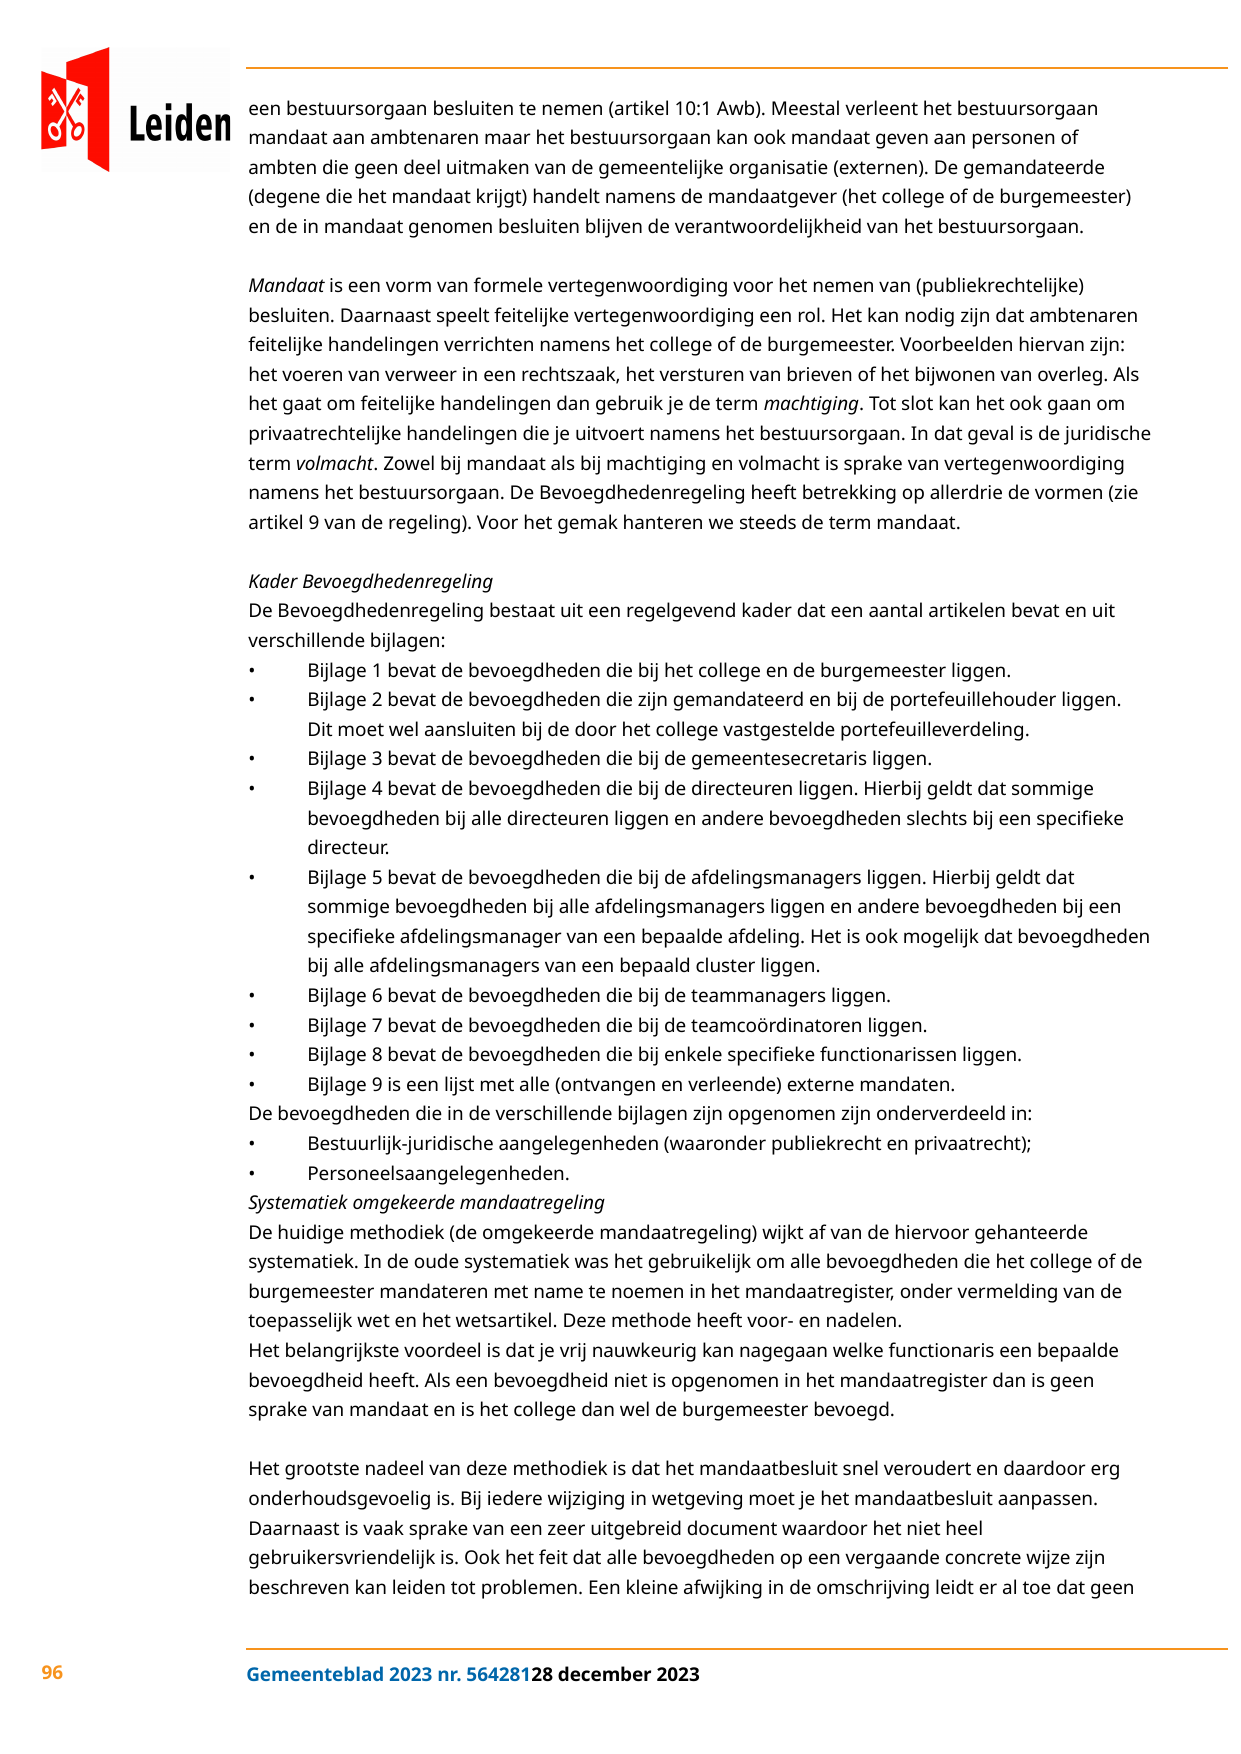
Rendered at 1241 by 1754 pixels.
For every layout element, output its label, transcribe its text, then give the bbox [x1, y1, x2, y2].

list Bijlage 1 bevat de bevoegdheden die bij het college en de burgemeester liggen. [248, 657, 1152, 683]
list Bijlage 2 bevat de bevoegdheden die zijn gemandateerd en bij de portefeuillehouder liggen. Dit moet wel aansluiten bij de door het college vastgestelde portefeuilleverdeling. [248, 686, 1152, 742]
text Systematiek omgekeerde mandaatregeling [248, 1189, 1152, 1215]
list Bestuurlijk-juridische aangelegenheden (waaronder publiekrecht en privaatrecht); [248, 1130, 1152, 1156]
list Bijlage 7 bevat de bevoegdheden die bij de teamcoördinatoren liggen. [248, 1012, 1152, 1038]
text De bevoegdheden die in de verschillende bijlagen zijn opgenomen zijn onderverdeeld in: [248, 1101, 1152, 1126]
text Het belangrijkste voordeel is dat je vrij nauwkeurig kan nagegaan welke functionaris een bepaalde bevoegdheid heeft. Als een bevoegdheid niet is opgenomen in het mandaatregister dan is geen sprake van mandaat en is het college dan wel de burgemeester bevoegd. [248, 1337, 1152, 1422]
list Bijlage 3 bevat de bevoegdheden die bij de gemeentesecretaris liggen. [248, 746, 1152, 771]
list Bijlage 9 is een lijst met alle (ontvangen en verleende) externe mandaten. [248, 1071, 1152, 1097]
list Bijlage 4 bevat de bevoegdheden die bij de directeuren liggen. Hierbij geldt dat sommige bevoegdheden bij alle directeuren liggen en andere bevoegdheden slechts bij een specifieke directeur. [248, 775, 1152, 860]
text De huidige methodiek (de omgekeerde mandaatregeling) wijkt af van de hiervoor gehanteerde systematiek. In de oude systematiek was het gebruikelijk om alle bevoegdheden die het college of de burgemeester mandateren met name te noemen in het mandaatregister, onder vermelding van de toepasselijk wet en het wetsartikel. Deze methode heeft voor- en nadelen. [248, 1219, 1152, 1333]
text Het grootste nadeel van deze methodiek is dat het mandaatbesluit snel veroudert en daardoor erg onderhoudsgevoelig is. Bij iedere wijziging in wetgeving moet je het mandaatbesluit aanpassen. Daarnaast is vaak sprake van een zeer uitgebreid document waardoor het niet heel gebruikersvriendelijk is. Ook het feit dat alle bevoegdheden op een vergaande concrete wijze zijn beschreven kan leiden tot problemen. Een kleine afwijking in de omschrijving leidt er al toe dat geen [248, 1456, 1152, 1600]
list Bijlage 5 bevat de bevoegdheden die bij de afdelingsmanagers liggen. Hierbij geldt dat sommige bevoegdheden bij alle afdelingsmanagers liggen en andere bevoegdheden bij een specifieke afdelingsmanager van een bepaalde afdeling. Het is ook mogelijk dat bevoegdheden bij alle afdelingsmanagers van een bepaald cluster liggen. [248, 864, 1152, 978]
text De Bevoegdhedenregeling bestaat uit een regelgevend kader dat een aantal artikelen bevat en uit verschillende bijlagen: [248, 598, 1152, 653]
picture [41, 47, 231, 172]
text een bestuursorgaan besluiten te nemen (artikel 10:1 Awb). Meestal verleent het bestuursorgaan mandaat aan ambtenaren maar het bestuursorgaan kan ook mandaat geven aan personen of ambten die geen deel uitmaken van de gemeentelijke organisatie (externen). De gemandateerde (degene die het mandaat krijgt) handelt namens de mandaatgever (het college of de burgemeester) en de in mandaat genomen besluiten blijven de verantwoordelijkheid van het bestuursorgaan. [248, 95, 1152, 239]
list Personeelsaangelegenheden. [248, 1160, 1152, 1186]
list Bijlage 6 bevat de bevoegdheden die bij de teammanagers liggen. [248, 982, 1152, 1008]
text Kader Bevoegdhedenregeling [248, 568, 1152, 594]
text Mandaat is een vorm van formele vertegenwoordiging voor het nemen van (publiekrechtelijke) besluiten. Daarnaast speelt feitelijke vertegenwoordiging een rol. Het kan nodig zijn dat ambtenaren feitelijke handelingen verrichten namens het college of de burgemeester. Voorbeelden hiervan zijn: het voeren van verweer in een rechtszaak, het versturen van brieven of het bijwonen van overleg. Als het gaat om feitelijke handelingen dan gebruik je de term machtiging. Tot slot kan het ook gaan om privaatrechtelijke handelingen die je uitvoert namens het bestuursorgaan. In dat geval is de juridische term volmacht. Zowel bij mandaat als bij machtiging en volmacht is sprake van vertegenwoordiging namens het bestuursorgaan. De Bevoegdhedenregeling heeft betrekking op allerdrie de vormen (zie artikel 9 van de regeling). Voor het gemak hanteren we steeds de term mandaat. [248, 272, 1152, 535]
list Bijlage 8 bevat de bevoegdheden die bij enkele specifieke functionarissen liggen. [248, 1041, 1152, 1067]
